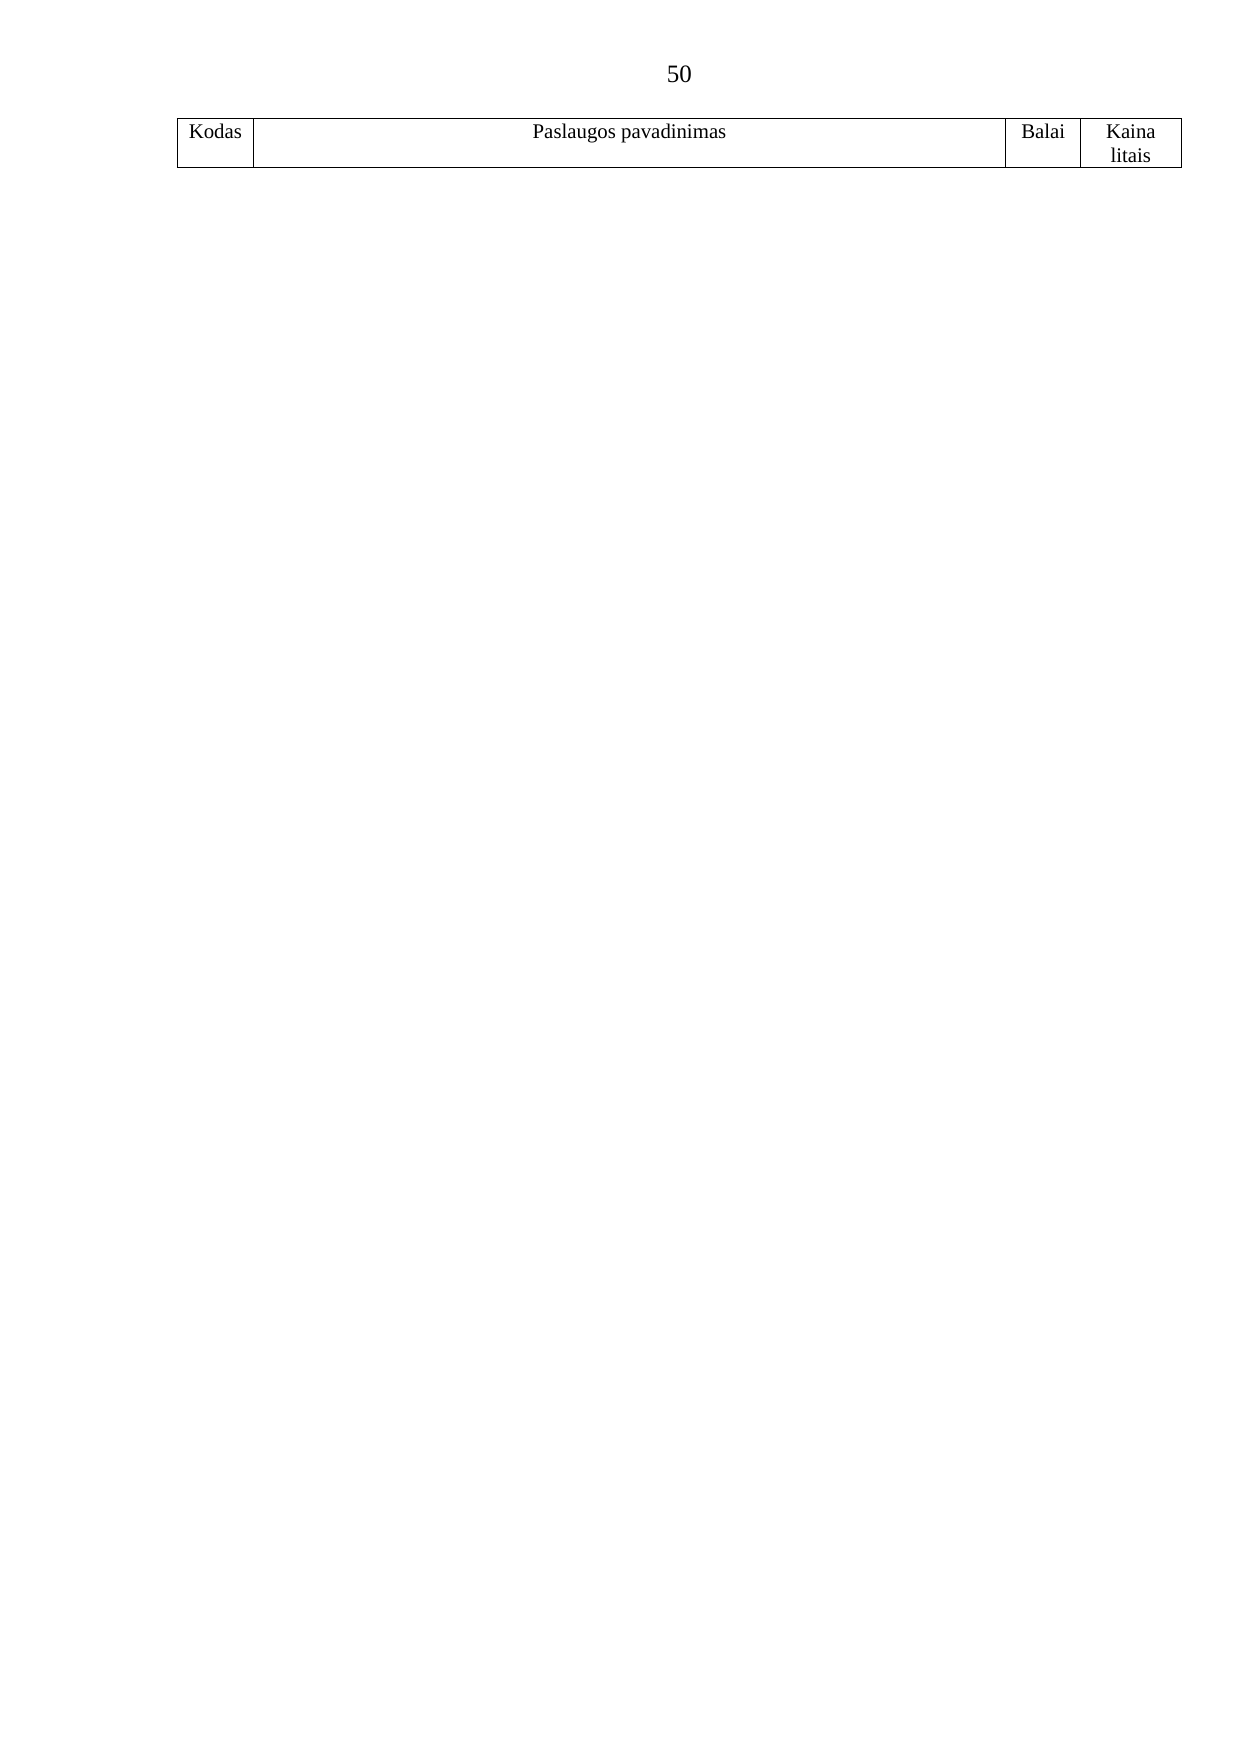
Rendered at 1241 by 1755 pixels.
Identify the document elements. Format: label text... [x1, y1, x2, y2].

table_header Paslaugos pavadinimas [254, 119, 1005, 167]
table_header Kodas [178, 119, 253, 167]
table_header Balai [1006, 119, 1080, 167]
table_header Kaina litais [1081, 119, 1181, 167]
